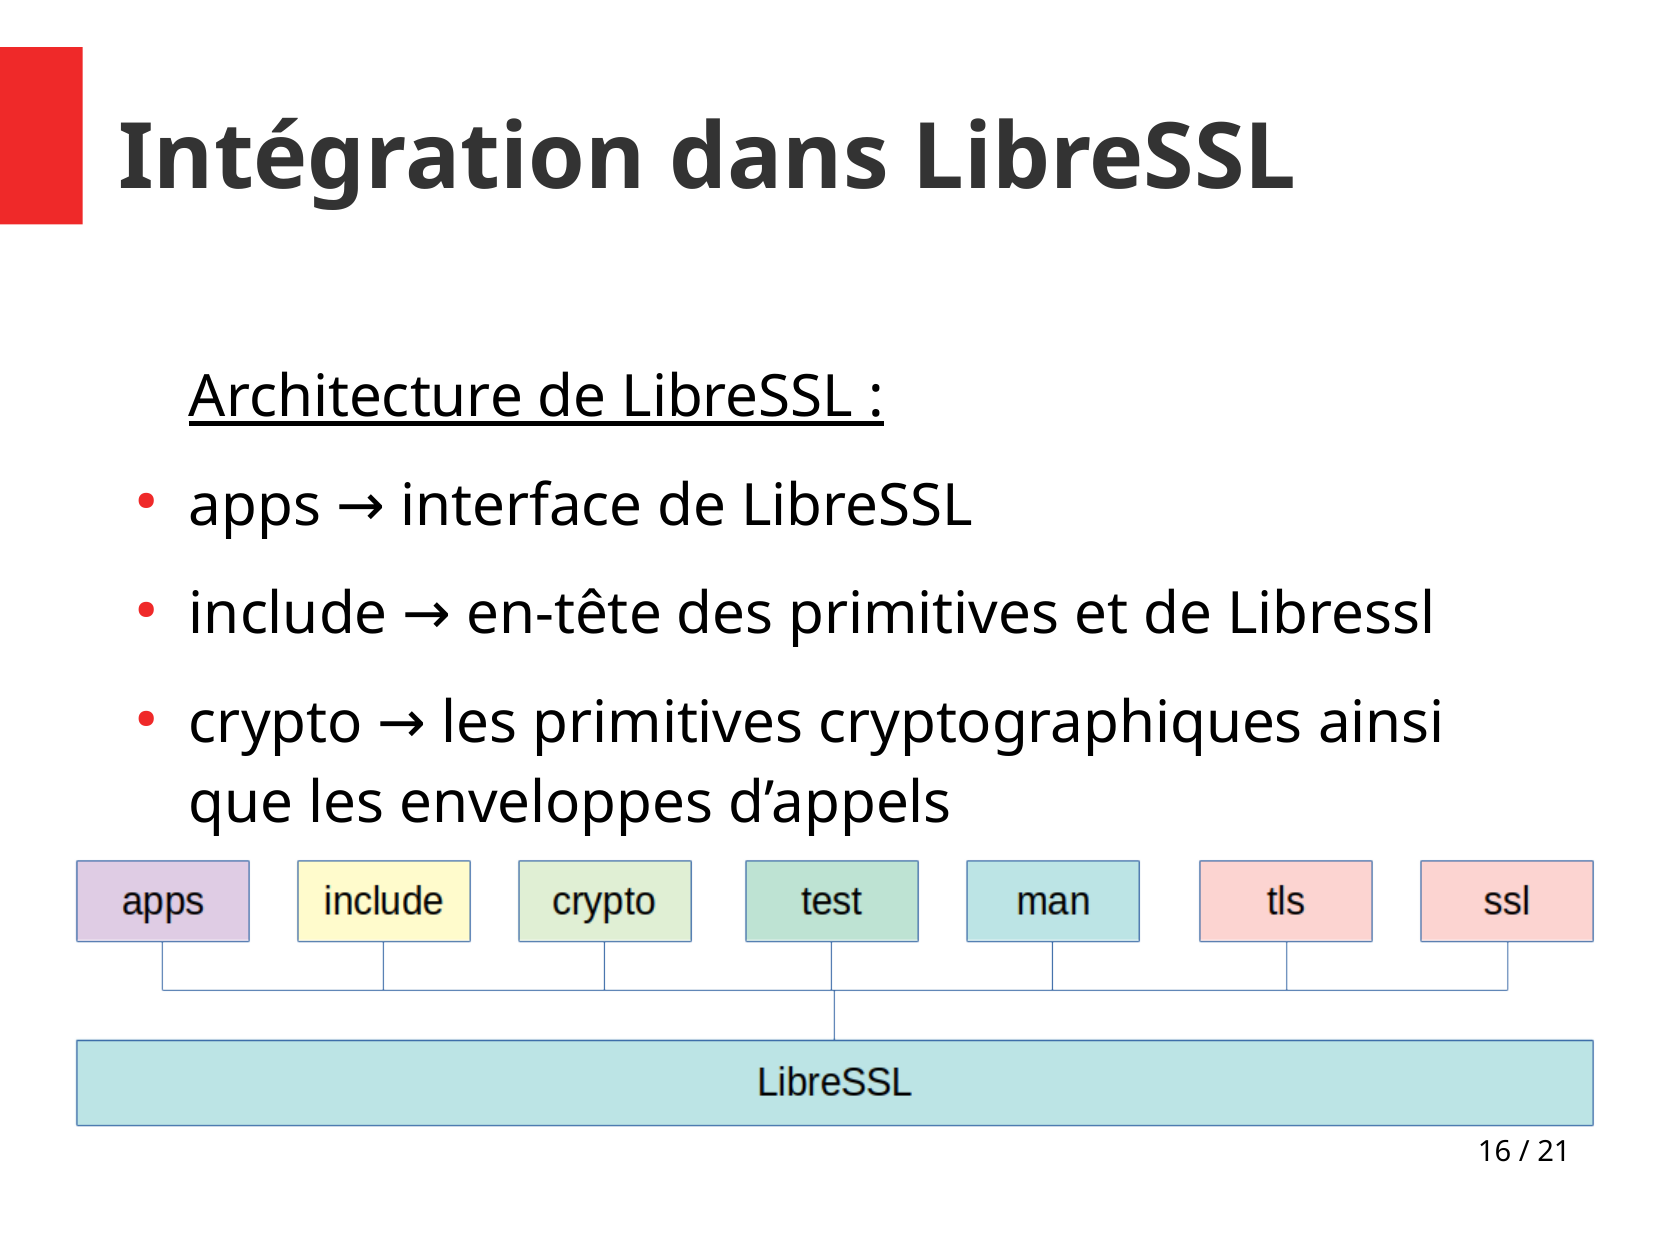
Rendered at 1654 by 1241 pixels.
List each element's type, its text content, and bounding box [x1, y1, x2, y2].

list Architecture de LibreSSL : apps → interface de LibreSSL include → en-tête des primitives et de Libressl crypto → les primitives cryptographiques ainsi que les enveloppes d’appels [118, 354, 1536, 803]
title Intégration dans LibreSSL [118, 49, 1571, 257]
picture [10, 803, 1654, 1193]
